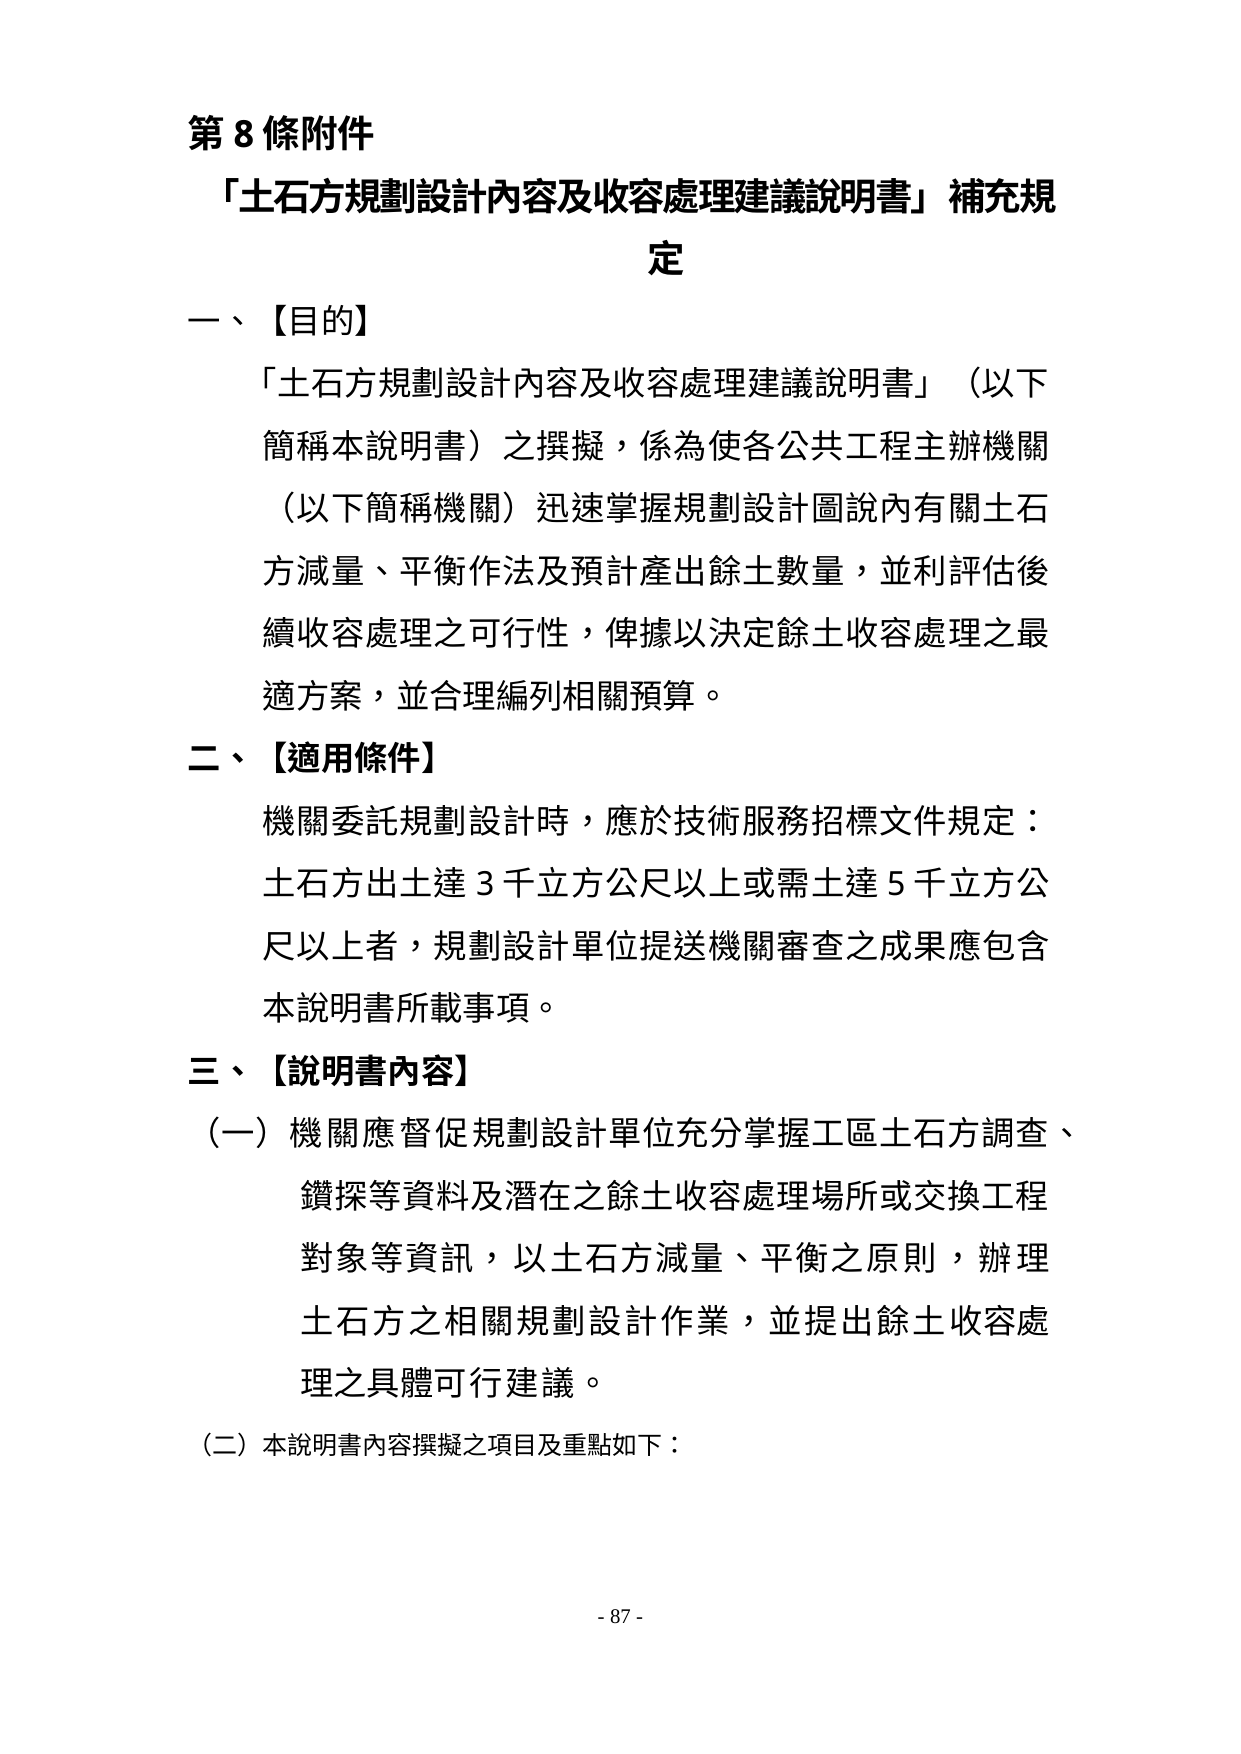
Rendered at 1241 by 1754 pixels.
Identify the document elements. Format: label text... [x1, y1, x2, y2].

text 機關委託規劃設計時，應於技術服務招標文件規定：土石方出土達3千立方公尺以上或需土達5千立方公尺以上者，規劃設計單位提送機關審查之成果應包含本說明書所載事項。 [262, 777, 1050, 1027]
text 「土石方規劃設計內容及收容處理建議說明書」補充規定 [187, 152, 1071, 277]
text （二）本說明書內容撰擬之項目及重點如下： [187, 1402, 1053, 1464]
text 「土石方規劃設計內容及收容處理建議說明書」（以下簡稱本說明書）之撰擬，係為使各公共工程主辦機關（以下簡稱機關）迅速掌握規劃設計圖說內有關土石方減量、平衡作法及預計產出餘土數量，並利評估後續收容處理之可行性，俾據以決定餘土收容處理之最適方案，並合理編列相關預算。 [244, 339, 1050, 714]
text 一、【目的】 [187, 277, 1050, 339]
text （一）機關應督促規劃設計單位充分掌握工區土石方調查、鑽探等資料及潛在之餘土收容處理場所或交換工程對象等資訊，以土石方減量、平衡之原則，辦理土石方之相關規劃設計作業，並提出餘土收容處理之具體可行建議。 [187, 1089, 1050, 1402]
text 三、【說明書內容】 [187, 1027, 1050, 1089]
text 第8條附件 [187, 89, 1071, 152]
text 二、【適用條件】 [187, 714, 1050, 777]
